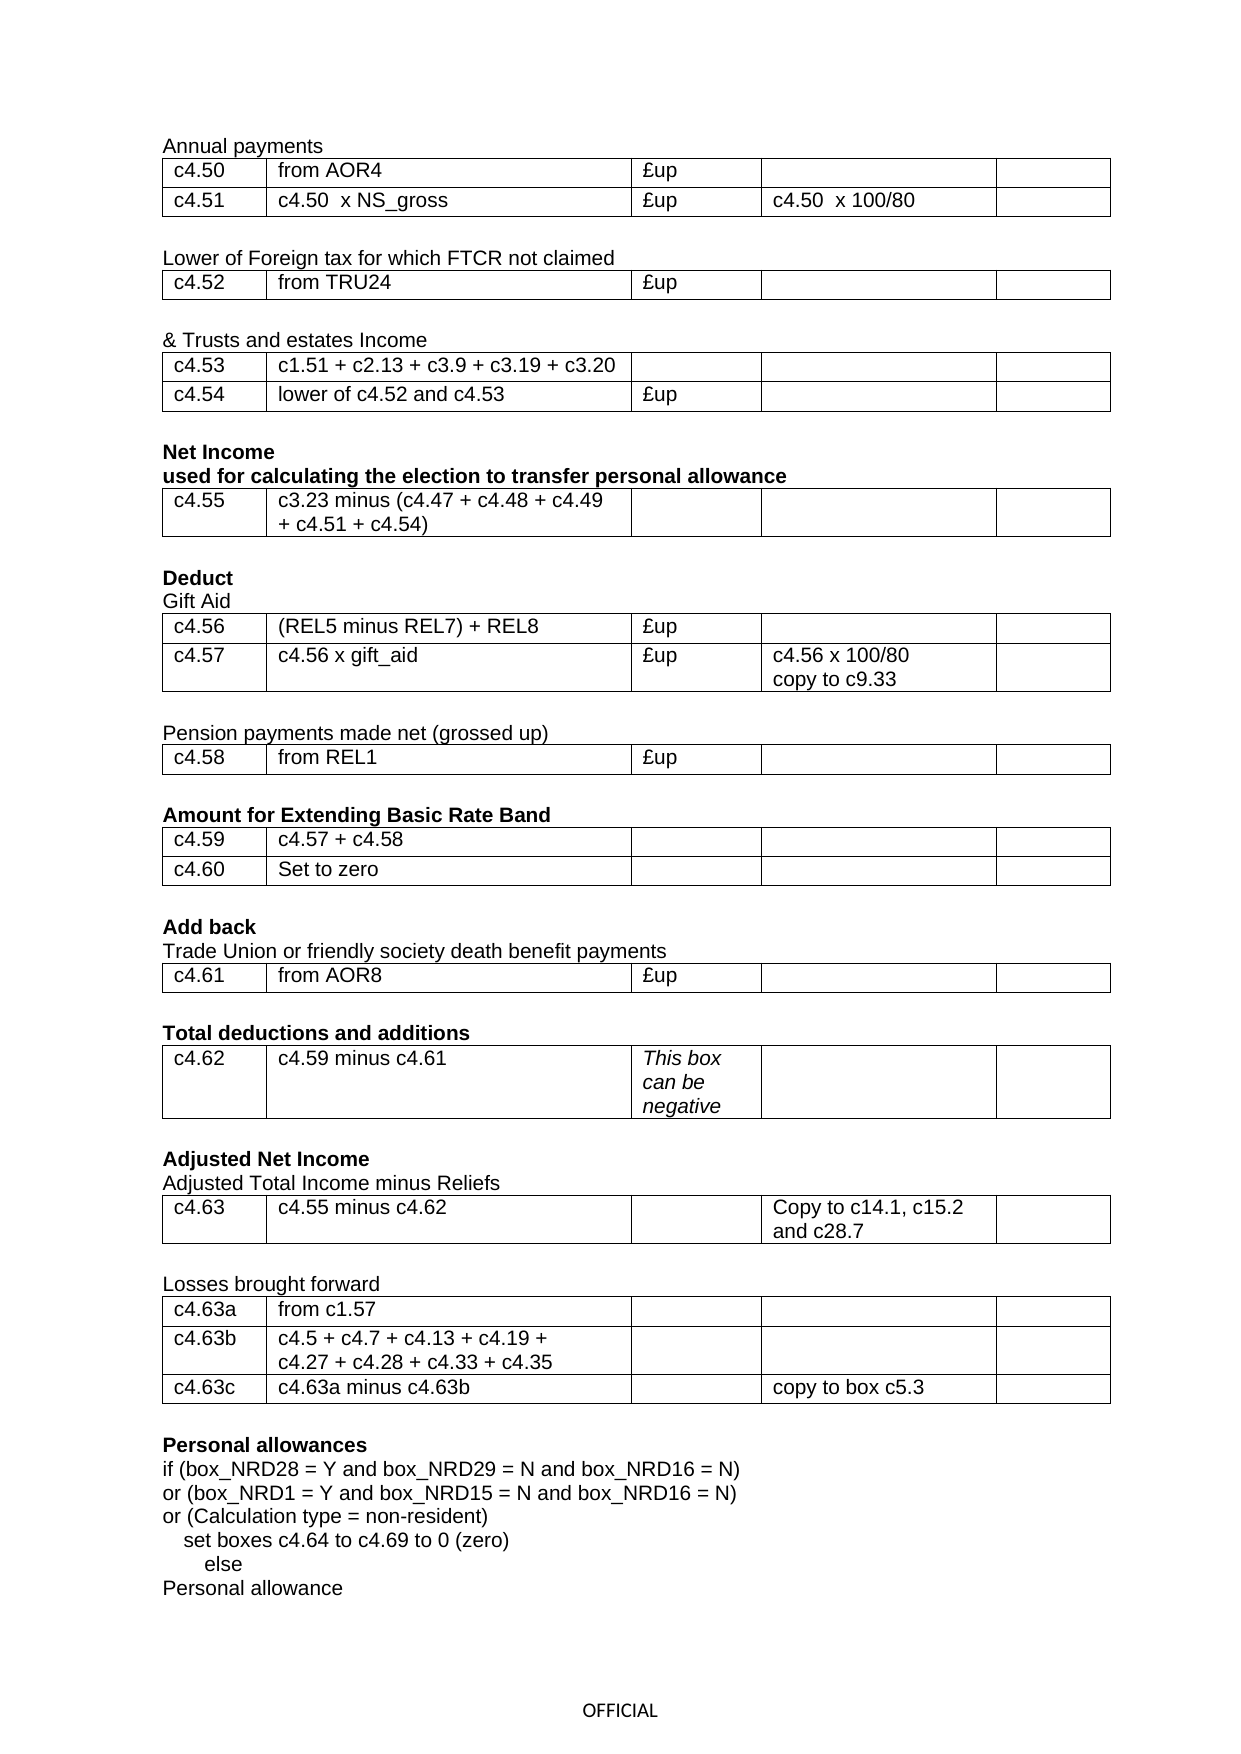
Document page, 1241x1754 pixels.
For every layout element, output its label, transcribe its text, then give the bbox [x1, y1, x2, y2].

table_header c4.59 minus c4.61 [267, 1046, 631, 1117]
table_cell c4.63c [163, 1375, 266, 1403]
table_header £up [632, 964, 761, 992]
table_cell £up [632, 382, 761, 411]
table_cell c4.60 [163, 857, 266, 885]
table_header c1.51 + c2.13 + c3.9 + c3.19 + c3.20 [267, 353, 631, 381]
table_header [762, 271, 996, 299]
table_cell [997, 188, 1110, 216]
table_header c4.56 [163, 614, 266, 643]
table_header [997, 1297, 1110, 1326]
text Net Income [162, 440, 1135, 464]
table_header [762, 614, 996, 643]
text Trade Union or friendly society death benefit payments [162, 938, 1135, 962]
table_header [762, 745, 996, 773]
table_header from AOR4 [267, 159, 631, 187]
table_header [997, 828, 1110, 856]
table_header c4.53 [163, 353, 266, 381]
table_header (REL5 minus REL7) + REL8 [267, 614, 631, 643]
table_header c4.59 [163, 828, 266, 856]
table_cell [632, 857, 761, 885]
table_cell c4.51 [163, 188, 266, 216]
table_header c4.52 [163, 271, 266, 299]
table_header [997, 614, 1110, 643]
table_header [762, 828, 996, 856]
table_header £up [632, 745, 761, 773]
table_header [762, 489, 996, 536]
table_cell c4.50 x NS_gross [267, 188, 631, 216]
table_cell c4.56 x 100/80 copy to c9.33 [762, 644, 996, 691]
text Lower of Foreign tax for which FTCR not claimed [162, 246, 1135, 269]
text Add back [162, 914, 1135, 938]
text set boxes c4.64 to c4.69 to 0 (zero) [183, 1528, 1135, 1552]
table_header [762, 964, 996, 992]
table_header £up [632, 159, 761, 187]
text Pension payments made net (grossed up) [162, 720, 1135, 744]
table_cell c4.50 x 100/80 [762, 188, 996, 216]
table_cell c4.54 [163, 382, 266, 411]
table_header c4.50 [163, 159, 266, 187]
table_cell [997, 1327, 1110, 1374]
table_cell lower of c4.52 and c4.53 [267, 382, 631, 411]
table_header [997, 964, 1110, 992]
table_cell [997, 1375, 1110, 1403]
text Personal allowances [162, 1432, 1135, 1456]
table_cell c4.63a minus c4.63b [267, 1375, 631, 1403]
text if (box_NRD28 = Y and box_NRD29 = N and box_NRD16 = N) [162, 1456, 1135, 1480]
table_header [632, 828, 761, 856]
text or (box_NRD1 = Y and box_NRD15 = N and box_NRD16 = N) [162, 1480, 1135, 1504]
table_cell [997, 382, 1110, 411]
text Gift Aid [162, 589, 1135, 613]
table_cell c4.56 x gift_aid [267, 644, 631, 691]
table_header [997, 1196, 1110, 1243]
table_header [632, 489, 761, 536]
table_header £up [632, 271, 761, 299]
table_header Copy to c14.1, c15.2 and c28.7 [762, 1196, 996, 1243]
table_header c4.57 + c4.58 [267, 828, 631, 856]
table_header from REL1 [267, 745, 631, 773]
text Personal allowance [162, 1576, 1135, 1600]
table_cell c4.63b [163, 1327, 266, 1374]
table_header c4.62 [163, 1046, 266, 1117]
table_header [762, 159, 996, 187]
table_header c3.23 minus (c4.47 + c4.48 + c4.49 + c4.51 + c4.54) [267, 489, 631, 536]
table_header [762, 353, 996, 381]
text Adjusted Net Income [162, 1147, 1135, 1171]
table_header [632, 1297, 761, 1326]
table_cell [997, 644, 1110, 691]
text Amount for Extending Basic Rate Band [162, 803, 1135, 827]
table_header [632, 1196, 761, 1243]
table_cell [762, 1327, 996, 1374]
table_header c4.63a [163, 1297, 266, 1326]
text Losses brought forward [162, 1272, 1135, 1296]
table_header c4.61 [163, 964, 266, 992]
table_header [997, 271, 1110, 299]
table_header [997, 745, 1110, 773]
table_cell £up [632, 644, 761, 691]
table_cell [997, 857, 1110, 885]
text Adjusted Total Income minus Reliefs [162, 1171, 1135, 1194]
table_header from AOR8 [267, 964, 631, 992]
table_header [632, 353, 761, 381]
text used for calculating the election to transfer personal allowance [162, 464, 1135, 488]
text else [204, 1552, 1135, 1576]
table_header This box can be negative [632, 1046, 761, 1117]
table_cell £up [632, 188, 761, 216]
table_header c4.63 [163, 1196, 266, 1243]
table_header [997, 353, 1110, 381]
table_header [997, 1046, 1110, 1117]
table_header c4.58 [163, 745, 266, 773]
table_cell c4.5 + c4.7 + c4.13 + c4.19 + c4.27 + c4.28 + c4.33 + c4.35 [267, 1327, 631, 1374]
table_cell copy to box c5.3 [762, 1375, 996, 1403]
table_header [762, 1297, 996, 1326]
table_header [762, 1046, 996, 1117]
table_cell c4.57 [163, 644, 266, 691]
table_cell Set to zero [267, 857, 631, 885]
text & Trusts and estates Income [162, 328, 1135, 352]
table_header from TRU24 [267, 271, 631, 299]
table_header c4.55 minus c4.62 [267, 1196, 631, 1243]
table_cell [762, 382, 996, 411]
text Deduct [162, 565, 1135, 589]
table_header [997, 159, 1110, 187]
table_cell [632, 1327, 761, 1374]
table_header from c1.57 [267, 1297, 631, 1326]
text or (Calculation type = non-resident) [162, 1504, 1135, 1528]
text Total deductions and additions [162, 1021, 1135, 1045]
table_header £up [632, 614, 761, 643]
table_cell [632, 1375, 761, 1403]
text Annual payments [162, 134, 1135, 158]
table_header [997, 489, 1110, 536]
table_header c4.55 [163, 489, 266, 536]
table_cell [762, 857, 996, 885]
